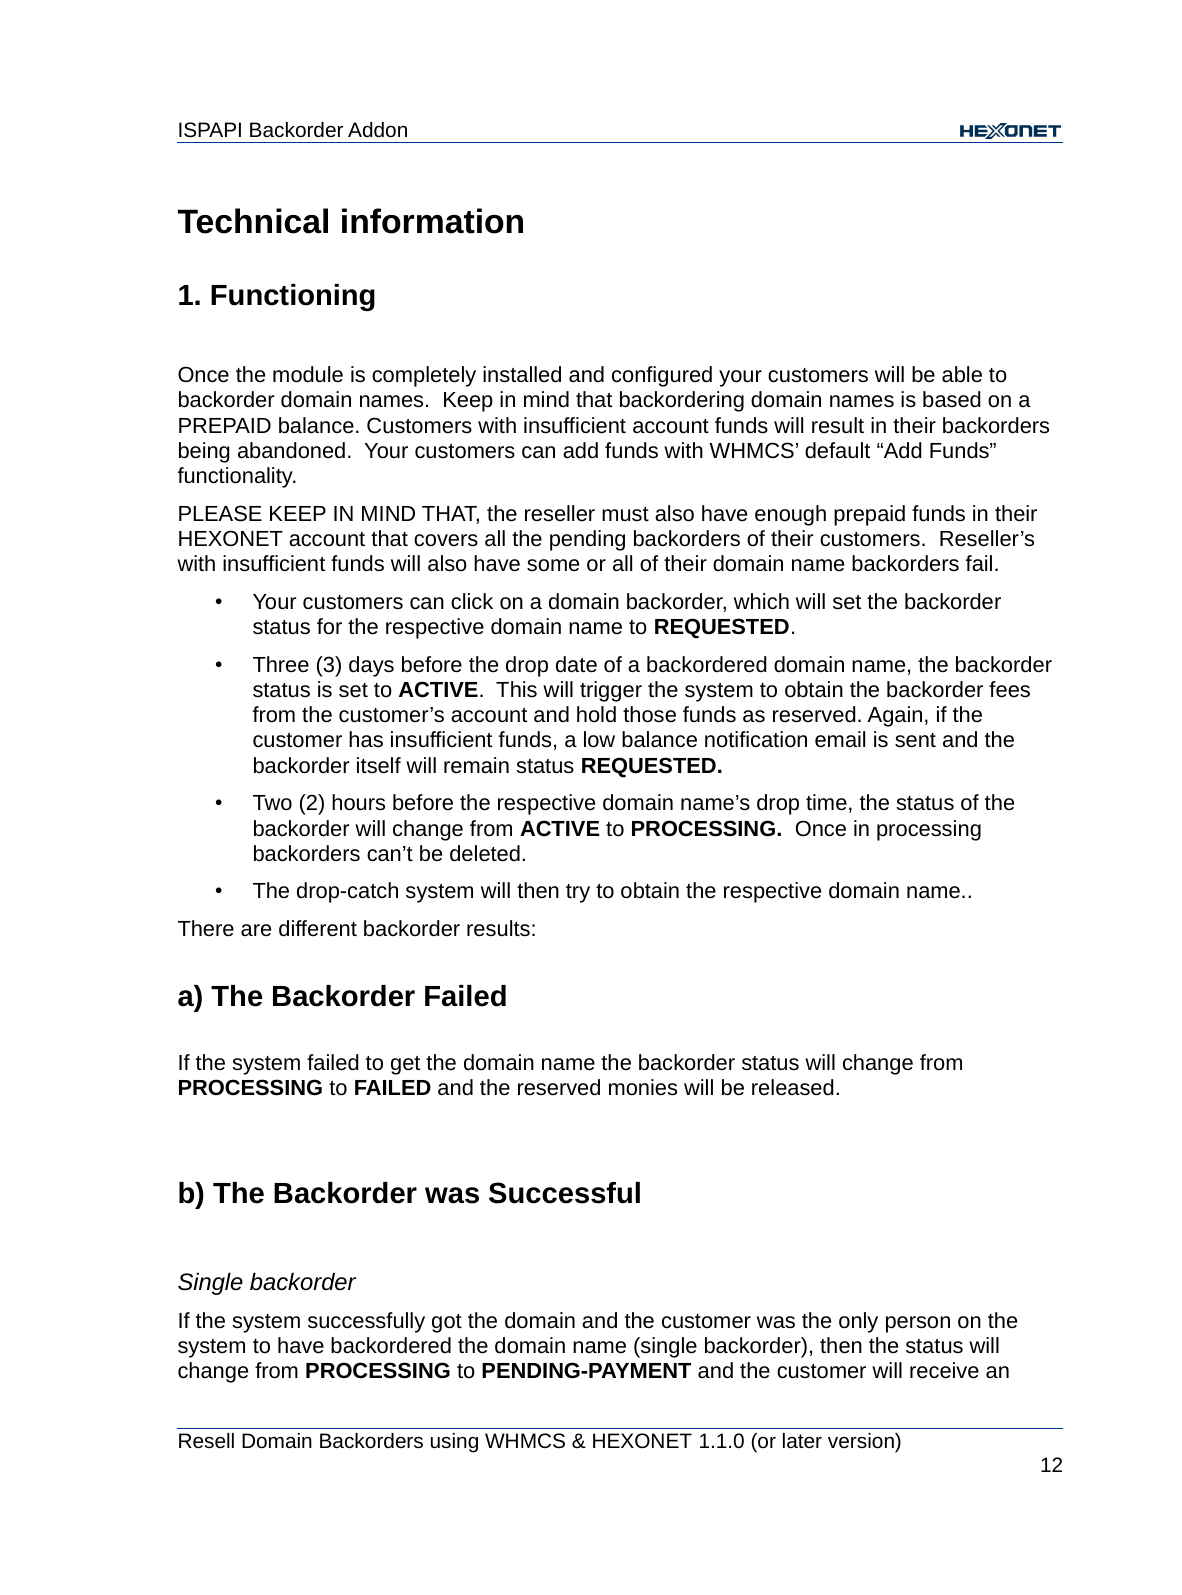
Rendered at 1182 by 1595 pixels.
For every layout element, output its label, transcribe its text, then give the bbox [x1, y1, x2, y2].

text There are different backorder results: [177, 916, 1063, 941]
text If the system successfully got the domain and the customer was the only person on the system to have backordered the domain name (single backorder), then the status will change from PROCESSING to PENDING-PAYMENT and the customer will receive an [177, 1308, 1063, 1383]
subtitle Single backorder [177, 1268, 1063, 1295]
text PLEASE KEEP IN MIND THAT, the reseller must also have enough prepaid funds in their HEXONET account that covers all the pending backorders of their customers. Reseller’s with insufficient funds will also have some or all of their domain name backorders fail. [177, 501, 1063, 576]
text Once the module is completely installed and configured your customers will be able to backorder domain names. Keep in mind that backordering domain names is based on a PREPAID balance. Customers with insufficient account funds will result in their backorders being abandoned. Your customers can add funds with WHMCS’ default “Add Funds” functionality. [177, 362, 1063, 488]
subtitle The Backorder Failed [177, 979, 1063, 1012]
list Your customers can click on a domain backorder, which will set the backorder status for the respective domain name to REQUESTED. [215, 589, 1063, 639]
list The drop-catch system will then try to obtain the respective domain name.. [215, 878, 1063, 904]
list Two (2) hours before the respective domain name’s drop time, the status of the backorder will change from ACTIVE to PROCESSING. Once in processing backorders can’t be deleted. [215, 790, 1063, 866]
subtitle Technical information [177, 202, 1063, 241]
list Three (3) days before the drop date of a backordered domain name, the backorder status is set to ACTIVE. This will trigger the system to obtain the backorder fees from the customer’s account and hold those funds as reserved. Again, if the customer has insufficient funds, a low balance notification email is sent and the backorder itself will remain status REQUESTED. [215, 652, 1063, 778]
picture [959, 122, 1062, 140]
subtitle Functioning [177, 278, 1063, 312]
text If the system failed to get the domain name the backorder status will change from PROCESSING to FAILED and the reserved monies will be released. [177, 1025, 1063, 1101]
subtitle The Backorder was Successful [177, 1176, 1063, 1243]
